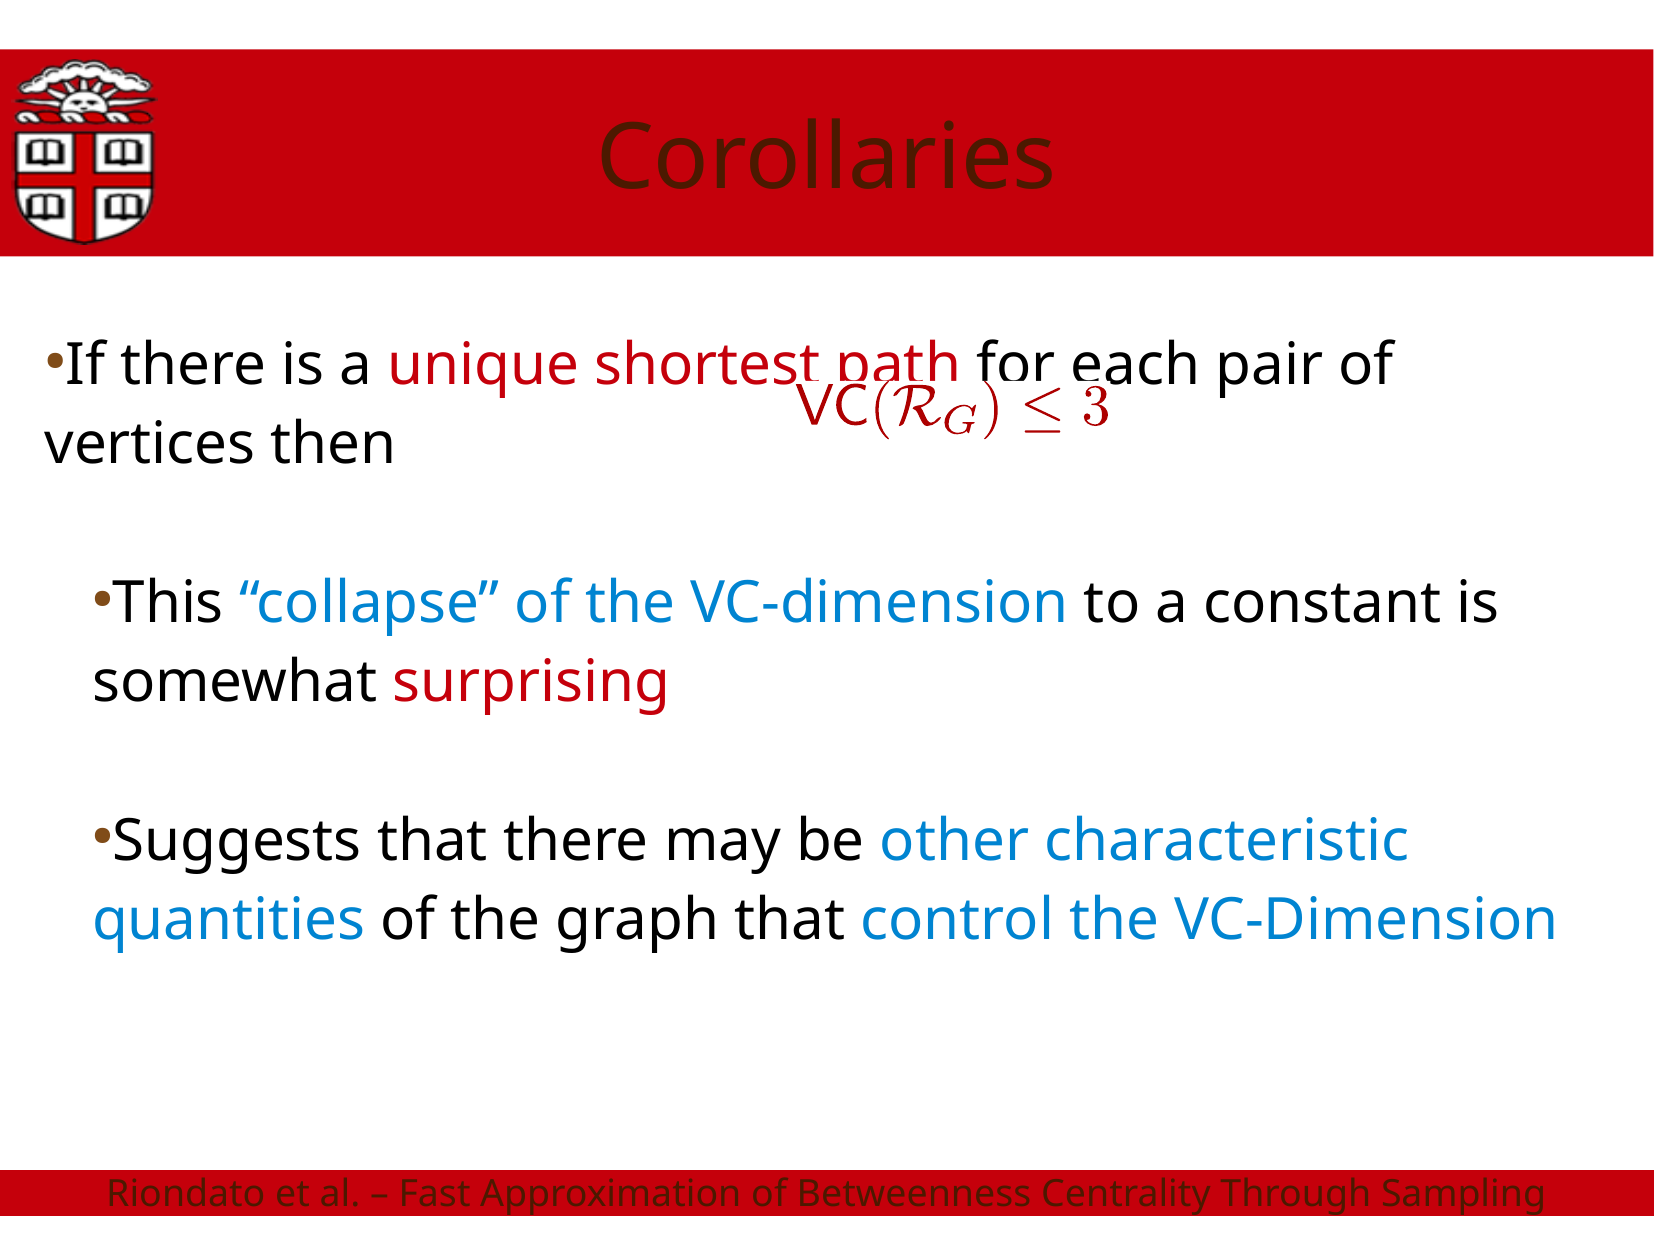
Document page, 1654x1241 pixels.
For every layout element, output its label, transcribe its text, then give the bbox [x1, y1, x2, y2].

title Corollaries [0, 49, 1654, 257]
text_box [795, 380, 1111, 440]
text_box Riondato et al. – Fast Approximation of Betweenness Centrality Through Sampling [0, 1170, 1654, 1216]
picture [11, 59, 158, 245]
text_box If there is a unique shortest path for each pair of vertices then This “collapse” of the VC-dimension to a constant is somewhat surprising Suggests that there may be other characteristic quantities of the graph that control the VC-Dimension [30, 315, 1621, 971]
